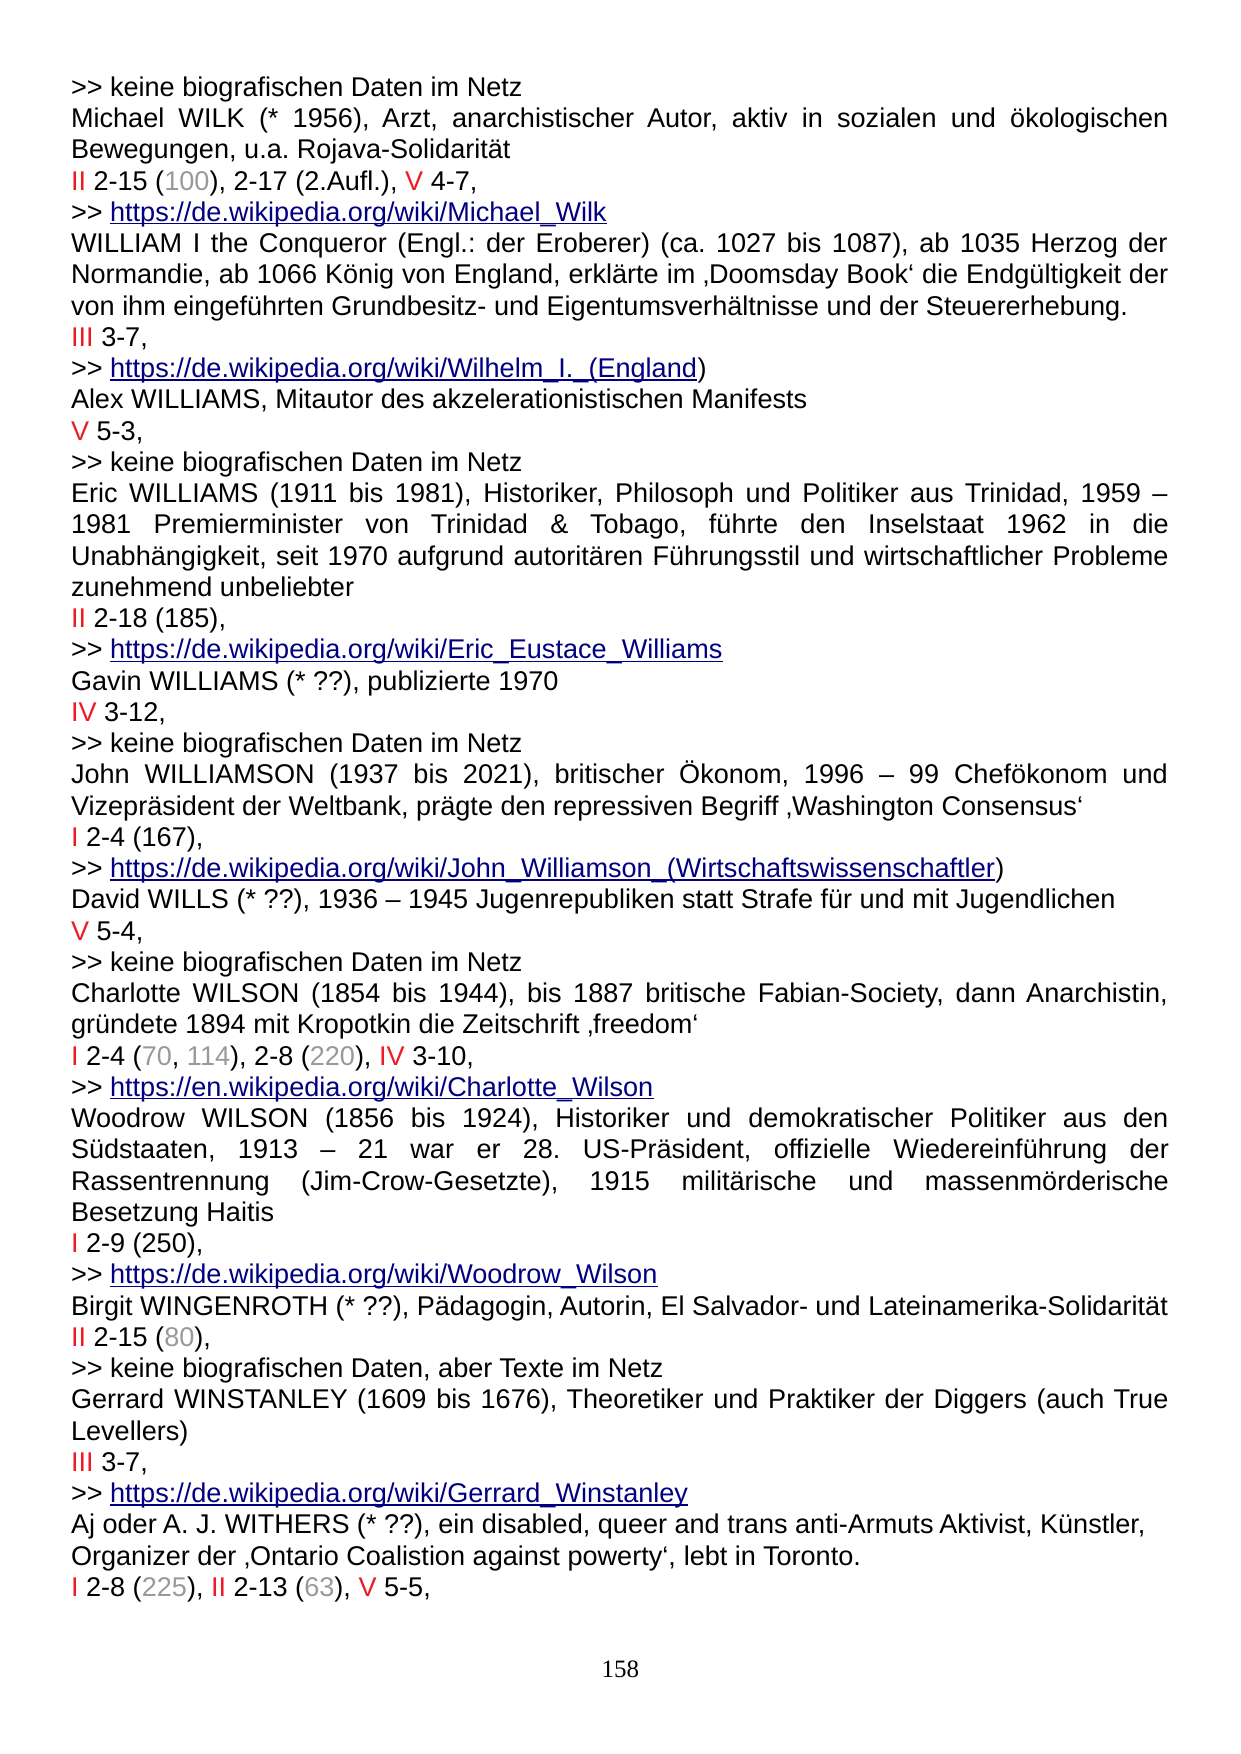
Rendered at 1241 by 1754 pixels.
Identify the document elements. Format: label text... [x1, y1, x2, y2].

subtitle Michael WILK (* 1956), Arzt, anarchistischer Autor, aktiv in sozialen und ökologischen Bewegungen, u.a. Rojava-Solidarität [71, 102, 1169, 164]
subtitle II 2-18 (185), [71, 602, 1169, 633]
subtitle WILLIAM I the Conqueror (Engl.: der Eroberer) (ca. 1027 bis 1087), ab 1035 Herzog der Normandie, ab 1066 König von England, erklärte im ‚Doomsday Book‘ die Endgültigkeit der von ihm eingeführten Grundbesitz- und Eigentumsverhältnisse und der Steuererhebung. [71, 227, 1169, 321]
subtitle Aj oder A. J. WITHERS (* ??), ein disabled, queer and trans anti-Armuts Aktivist, Künstler, Organizer der ‚Ontario Coalistion against powerty‘, lebt in Toronto. [71, 1508, 1169, 1571]
subtitle David WILLS (* ??), 1936 – 1945 Jugenrepubliken statt Strafe für und mit Jugendlichen [71, 883, 1169, 914]
subtitle I 2-4 (70, 114), 2-8 (220), IV 3-10, [71, 1039, 1169, 1071]
subtitle Woodrow WILSON (1856 bis 1924), Historiker und demokratischer Politiker aus den Südstaaten, 1913 – 21 war er 28. US-Präsident, offizielle Wiedereinführung der Rassentrennung (Jim-Crow-Gesetzte), 1915 militärische und massenmörderische Besetzung Haitis [71, 1102, 1169, 1227]
subtitle V 5-3, [71, 414, 1169, 446]
subtitle Birgit WINGENROTH (* ??), Pädagogin, Autorin, El Salvador- und Lateinamerika-Solidarität [71, 1289, 1169, 1321]
subtitle Gavin WILLIAMS (* ??), publizierte 1970 [71, 664, 1169, 696]
subtitle >> keine biografischen Daten im Netz [71, 446, 1169, 477]
subtitle Alex WILLIAMS, Mitautor des akzelerationistischen Manifests [71, 383, 1169, 414]
subtitle Charlotte WILSON (1854 bis 1944), bis 1887 britische Fabian-Society, dann Anarchistin, gründete 1894 mit Kropotkin die Zeitschrift ‚freedom‘ [71, 977, 1169, 1039]
subtitle I 2-9 (250), [71, 1227, 1169, 1258]
subtitle III 3-7, [71, 1446, 1169, 1477]
subtitle II 2-15 (80), [71, 1321, 1169, 1352]
subtitle >> keine biografischen Daten im Netz [71, 946, 1169, 977]
subtitle >> https://de.wikipedia.org/wiki/Michael_Wilk [71, 196, 1169, 227]
subtitle I 2-4 (167), [71, 821, 1169, 852]
subtitle V 5-4, [71, 914, 1169, 946]
subtitle >> keine biografischen Daten, aber Texte im Netz [71, 1352, 1169, 1383]
subtitle III 3-7, [71, 321, 1169, 352]
subtitle >> https://de.wikipedia.org/wiki/Woodrow_Wilson [71, 1258, 1169, 1289]
subtitle I 2-8 (225), II 2-13 (63), V 5-5, [71, 1571, 1169, 1602]
subtitle John WILLIAMSON (1937 bis 2021), britischer Ökonom, 1996 – 99 Chefökonom und Vizepräsident der Weltbank, prägte den repressiven Begriff ‚Washington Consensus‘ [71, 758, 1169, 821]
subtitle >> keine biografischen Daten im Netz [71, 71, 1169, 102]
subtitle Eric WILLIAMS (1911 bis 1981), Historiker, Philosoph und Politiker aus Trinidad, 1959 – 1981 Premierminister von Trinidad & Tobago, führte den Inselstaat 1962 in die Unabhängigkeit, seit 1970 aufgrund autoritären Führungsstil und wirtschaftlicher Probleme zunehmend unbeliebter [71, 477, 1169, 602]
subtitle >> https://de.wikipedia.org/wiki/Wilhelm_I._(England) [71, 352, 1169, 383]
subtitle >> keine biografischen Daten im Netz [71, 727, 1169, 758]
subtitle >> https://de.wikipedia.org/wiki/Gerrard_Winstanley [71, 1477, 1169, 1508]
subtitle >> https://de.wikipedia.org/wiki/Eric_Eustace_Williams [71, 633, 1169, 664]
subtitle Gerrard WINSTANLEY (1609 bis 1676), Theoretiker und Praktiker der Diggers (auch True Levellers) [71, 1383, 1169, 1446]
subtitle >> https://en.wikipedia.org/wiki/Charlotte_Wilson [71, 1071, 1169, 1102]
subtitle >> https://de.wikipedia.org/wiki/John_Williamson_(Wirtschaftswissenschaftler) [71, 852, 1169, 883]
subtitle IV 3-12, [71, 696, 1169, 727]
subtitle II 2-15 (100), 2-17 (2.Aufl.), V 4-7, [71, 164, 1169, 196]
